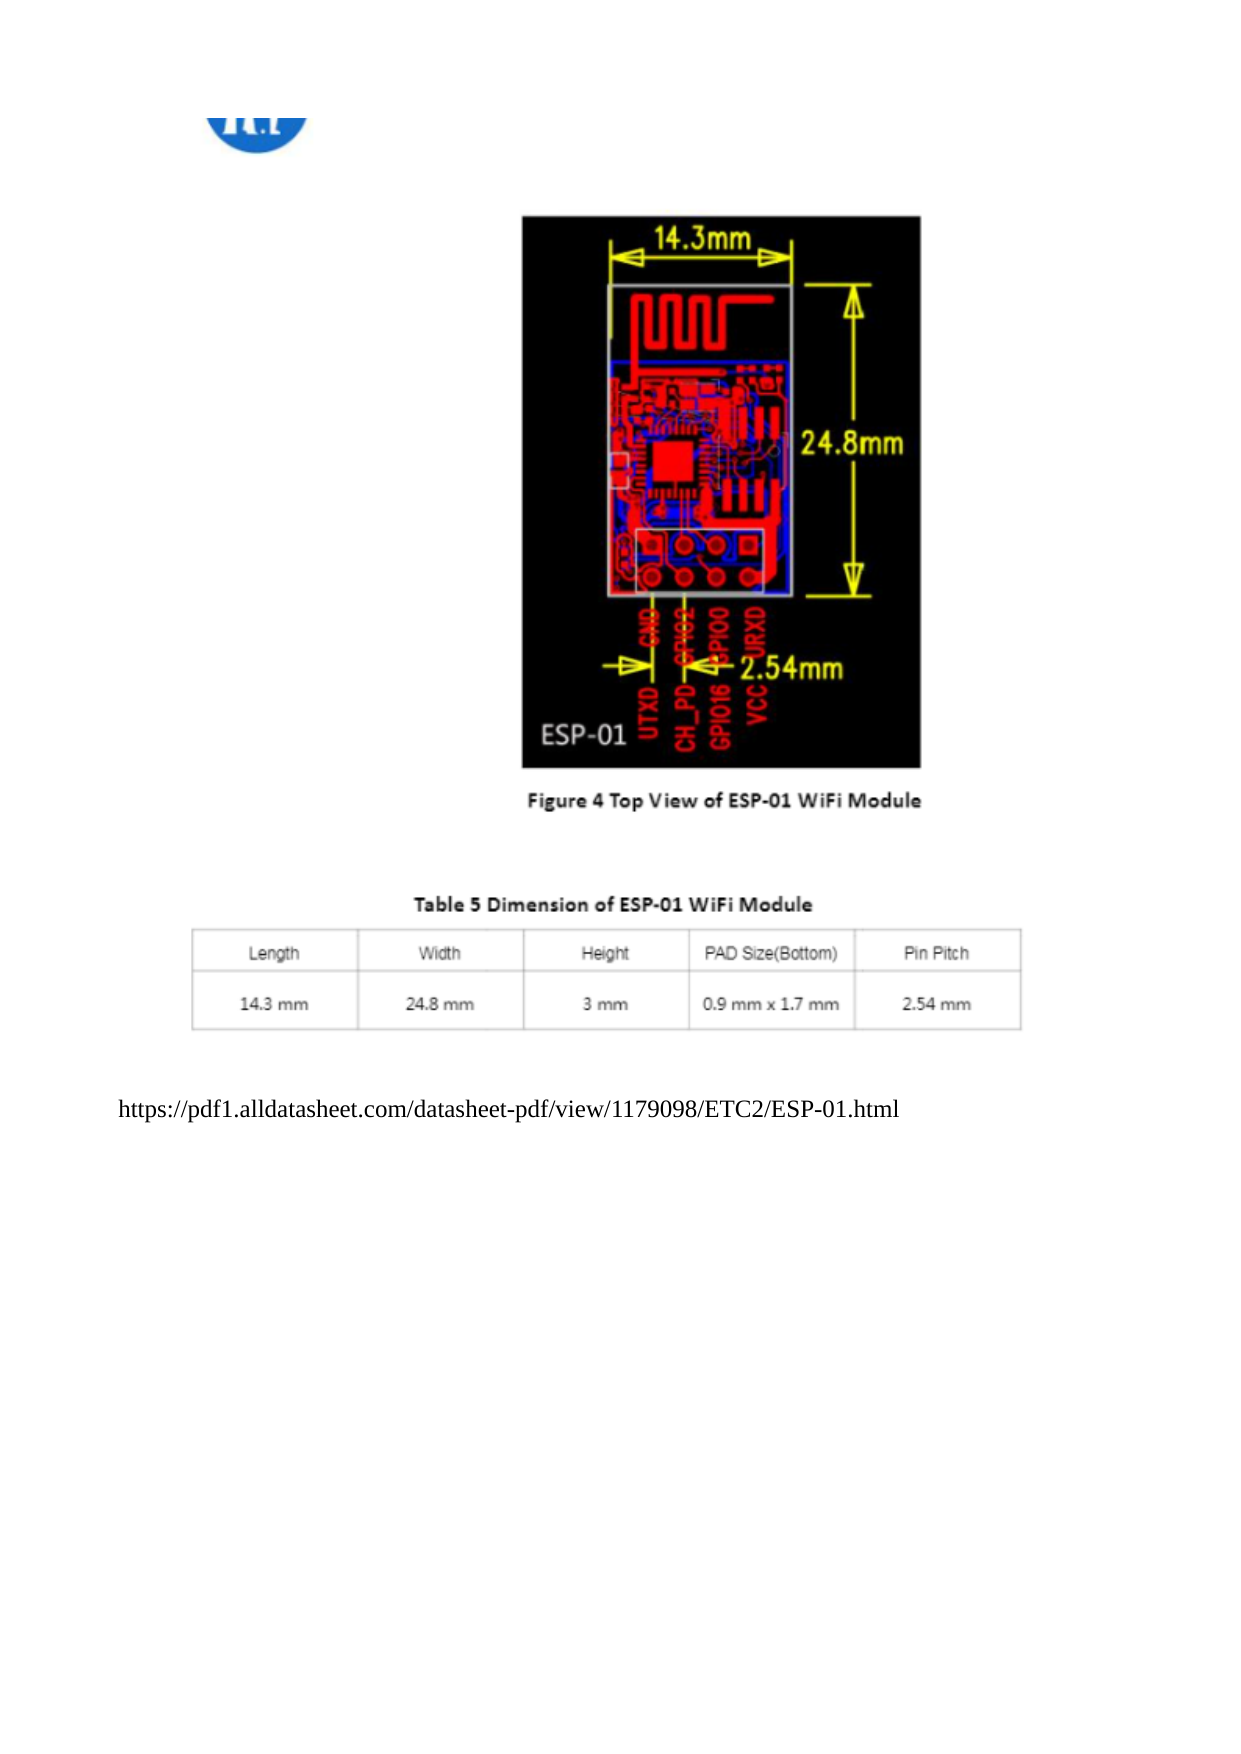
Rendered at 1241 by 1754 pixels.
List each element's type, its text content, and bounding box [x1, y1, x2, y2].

text https://pdf1.alldatasheet.com/datasheet-pdf/view/1179098/ETC2/ESP-01.html [118, 1094, 1122, 1122]
picture [151, 118, 1089, 1065]
